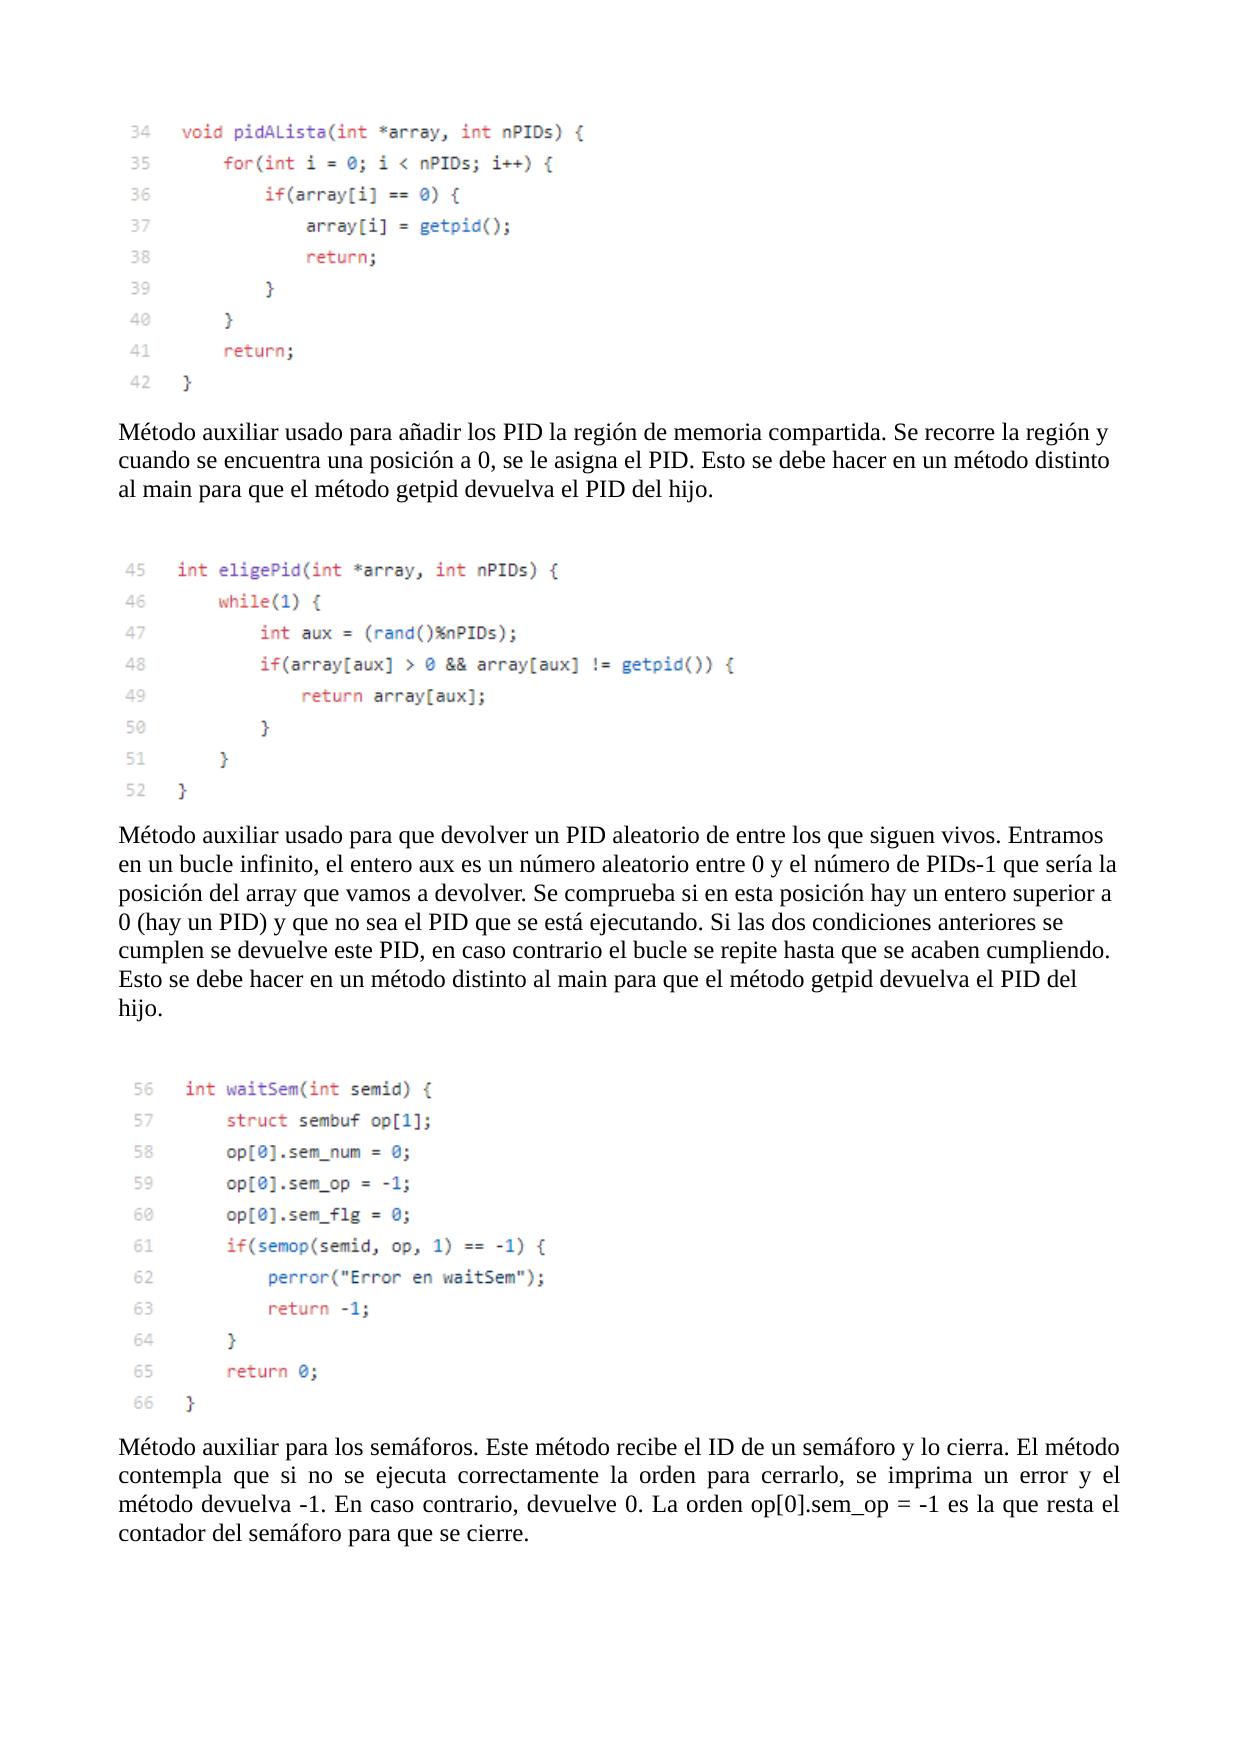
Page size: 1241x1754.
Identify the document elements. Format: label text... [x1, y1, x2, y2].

text Método auxiliar usado para añadir los PID la región de memoria compartida. Se recorre la región y cuando se encuentra una posición a 0, se le asigna el PID. Esto se debe hacer en un método distinto al main para que el método getpid devuelva el PID del hijo. [118, 417, 1122, 503]
text Método auxiliar para los semáforos. Este método recibe el ID de un semáforo y lo cierra. El método contempla que si no se ejecuta correctamente la orden para cerrarlo, se imprima un error y el método devuelva -1. En caso contrario, devuelve 0. La orden op[0].sem_op = -1 es la que resta el contador del semáforo para que se cierre. [118, 1432, 1122, 1547]
text Método auxiliar usado para que devolver un PID aleatorio de entre los que siguen vivos. Entramos en un bucle infinito, el entero aux es un número aleatorio entre 0 y el número de PIDs-1 que sería la posición del array que vamos a devolver. Se comprueba si en esta posición hay un entero superior a 0 (hay un PID) y que no sea el PID que se está ejecutando. Si las dos condiciones anteriores se cumplen se devuelve este PID, en caso contrario el bucle se repite hasta que se acaben cumpliendo. Esto se debe hacer en un método distinto al main para que el método getpid devuelva el PID del hijo. [118, 821, 1122, 1022]
